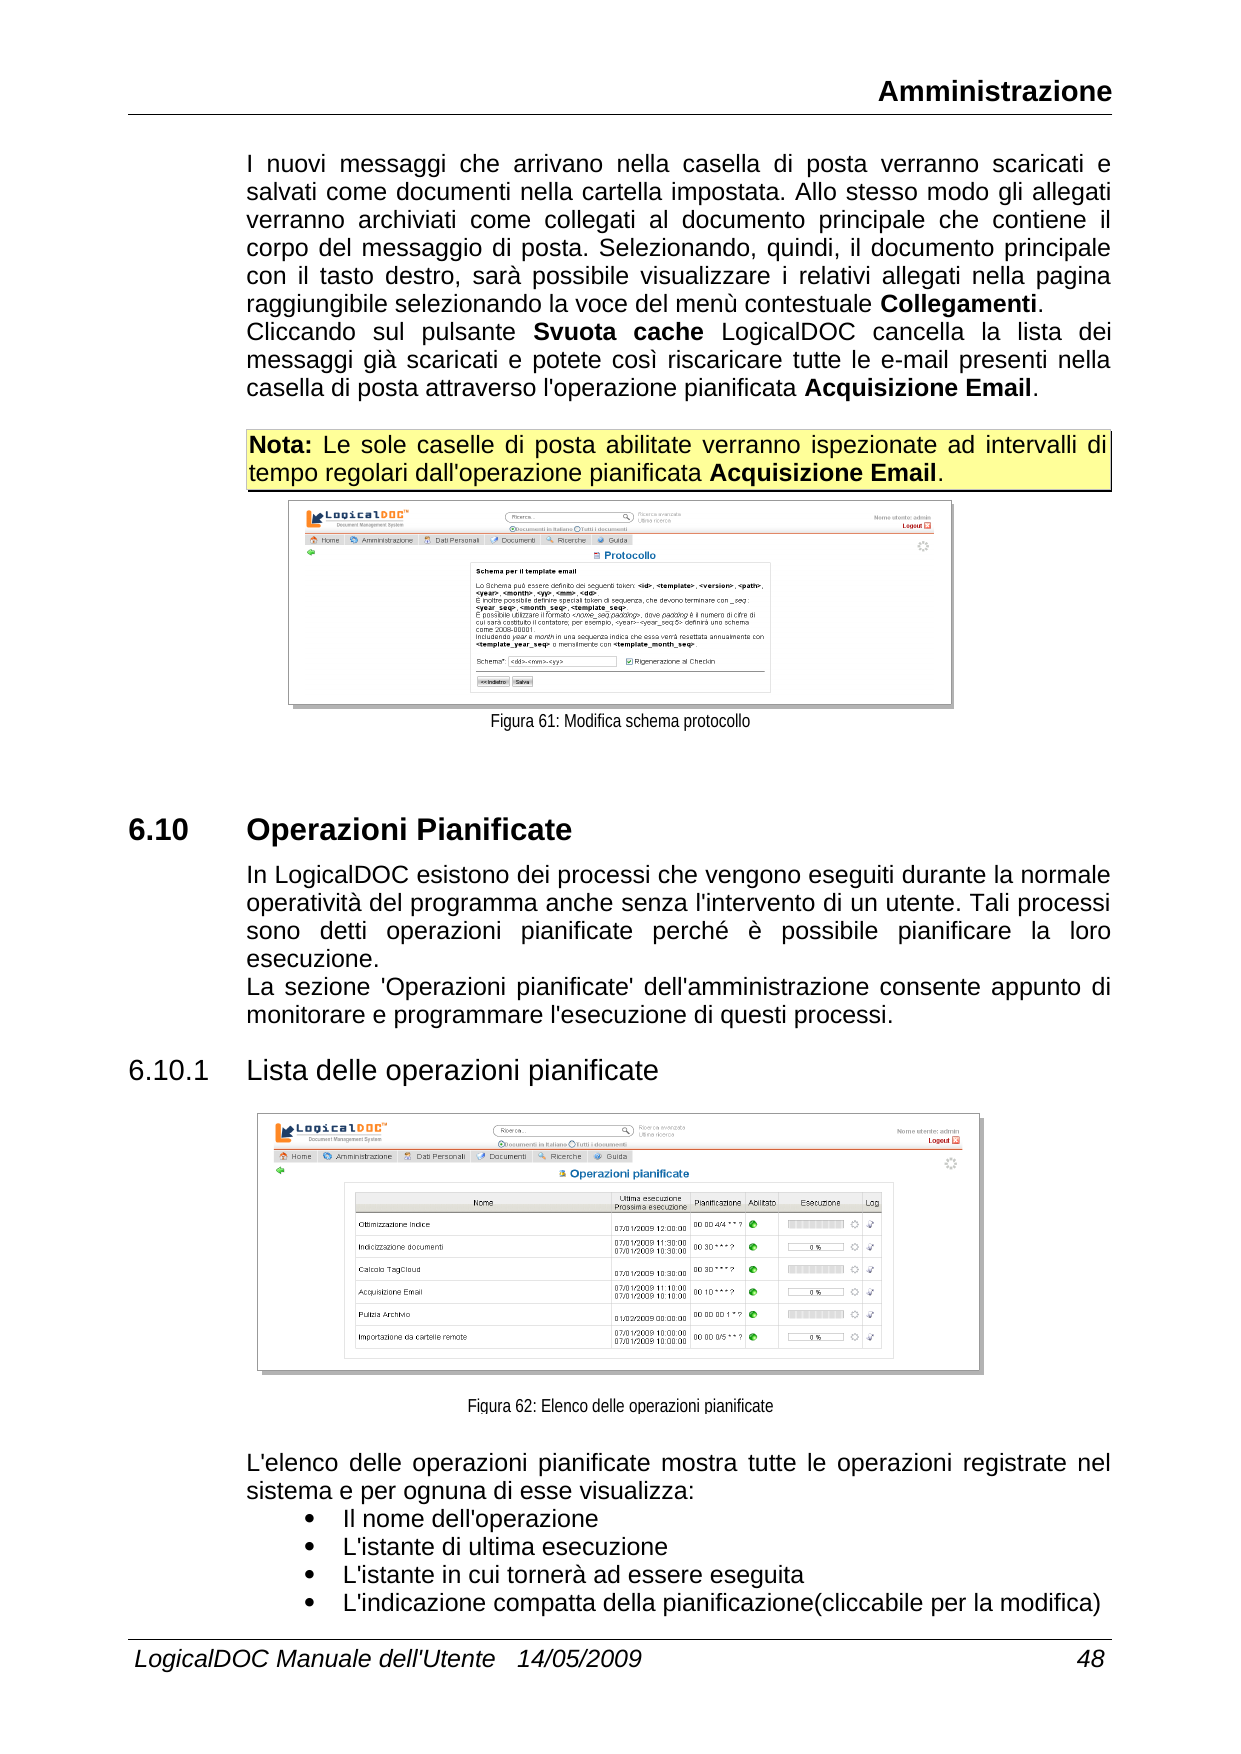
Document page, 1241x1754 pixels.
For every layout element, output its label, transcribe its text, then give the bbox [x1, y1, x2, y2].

text L'elenco delle operazioni pianificate mostra tutte le operazioni registrate nel sistema e per ognuna di esse visualizza: [246, 1449, 1112, 1505]
subtitle Lista delle operazioni pianificate [128, 1054, 1112, 1086]
list L'indicazione compatta della pianificazione(cliccabile per la modifica) [305, 1589, 1112, 1617]
text In LogicalDOC esistono dei processi che vengono eseguiti durante la normale operatività del programma anche senza l'intervento di un utente. Tali processi sono detti operazioni pianificate perché è possibile pianificare la loro esecuzione. [246, 861, 1112, 973]
text Figura 61: Modifica schema protocollo [288, 705, 952, 732]
text Figura 62: Elenco delle operazioni pianificate [251, 1393, 990, 1414]
list Il nome dell'operazione [305, 1505, 1112, 1533]
text Cliccando sul pulsante Svuota cache LogicalDOC cancella la lista dei messaggi già scaricati e potete così riscaricare tutte le e-mail presenti nella casella di posta attraverso l'operazione pianificata Acquisizione Email. [246, 317, 1112, 401]
list L'istante in cui tornerà ad essere eseguita [305, 1561, 1112, 1589]
subtitle Operazioni Pianificate [128, 812, 1112, 847]
picture [273, 1122, 963, 1361]
list L'istante di ultima esecuzione [305, 1533, 1112, 1561]
text I nuovi messaggi che arrivano nella casella di posta verranno scaricati e salvati come documenti nella cartella impostata. Allo stesso modo gli allegati verranno archiviati come collegati al documento principale che contiene il corpo del messaggio di posta. Selezionando, quindi, il documento principale con il tasto destro, sarà possibile visualizzare i relativi allegati nella pagina raggiungibile selezionando la voce del menù contestuale Collegamenti. [246, 150, 1112, 317]
text Nota: Le sole caselle di posta abilitate verranno ispezionate ad intervalli di tempo regolari dall'operazione pianificata Acquisizione Email. [247, 430, 1110, 489]
text La sezione 'Operazioni pianificate' dell'amministrazione consente appunto di monitorare e programmare l'esecuzione di questi processi. [246, 973, 1112, 1029]
picture [305, 508, 934, 695]
